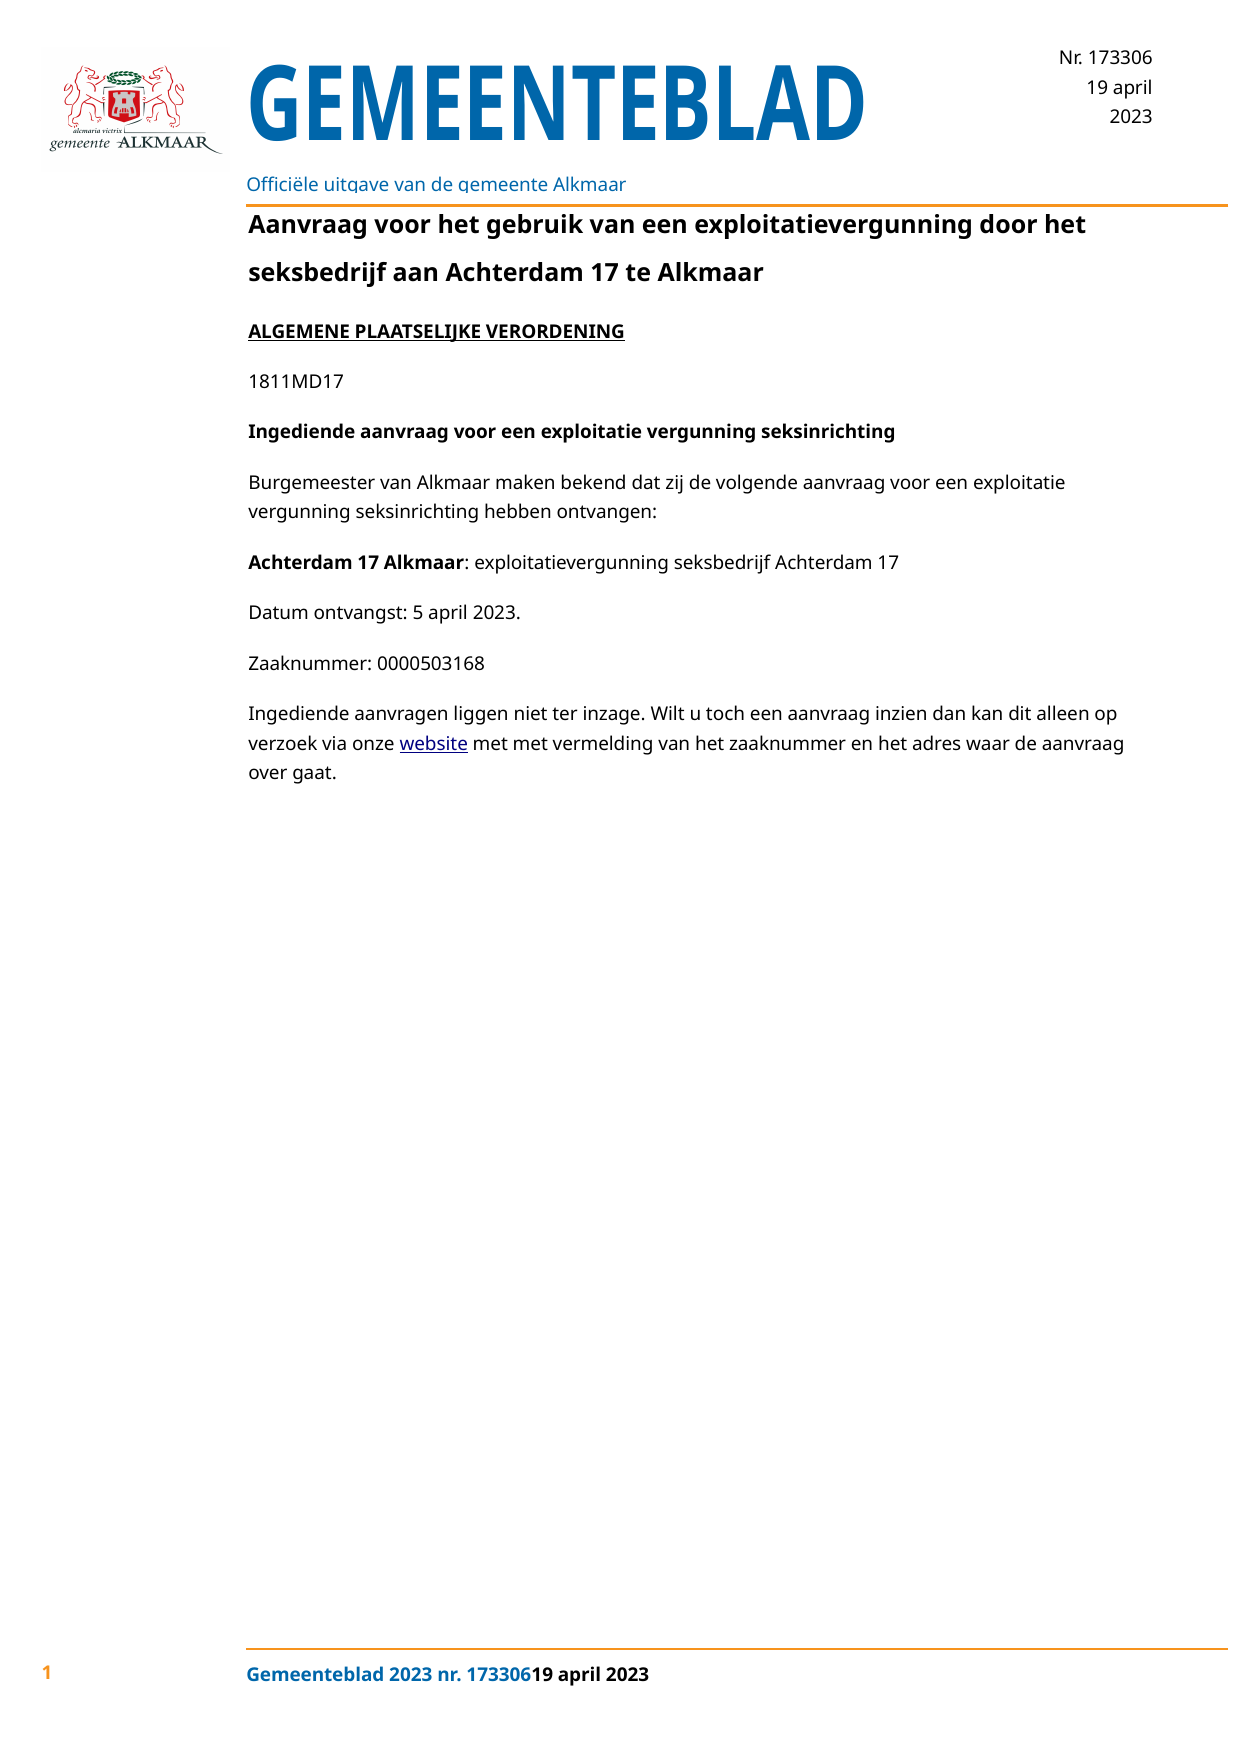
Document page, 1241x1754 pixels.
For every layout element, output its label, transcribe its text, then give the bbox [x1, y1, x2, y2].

text ALGEMENE PLAATSELIJKE VERORDENING [248, 318, 1152, 344]
text Zaaknummer: 0000503168 [248, 650, 1152, 676]
text Aanvraag voor het gebruik van een exploitatievergunning door het seksbedrijf aan Achterdam 17 te Alkmaar [248, 207, 1152, 288]
text Ingediende aanvraag voor een exploitatie vergunning seksinrichting [248, 419, 1152, 444]
picture [41, 47, 231, 172]
text Burgemeester van Alkmaar maken bekend dat zij de volgende aanvraag voor een exploitatie vergunning seksinrichting hebben ontvangen: [248, 469, 1152, 524]
text Achterdam 17 Alkmaar: exploitatievergunning seksbedrijf Achterdam 17 [248, 549, 1152, 575]
text Ingediende aanvragen liggen niet ter inzage. Wilt u toch een aanvraag inzien dan kan dit alleen op verzoek via onze website met met vermelding van het zaaknummer en het adres waar de aanvraag over gaat. [248, 700, 1152, 785]
text 1811MD17 [248, 368, 1152, 394]
text Datum ontvangst: 5 april 2023. [248, 599, 1152, 625]
